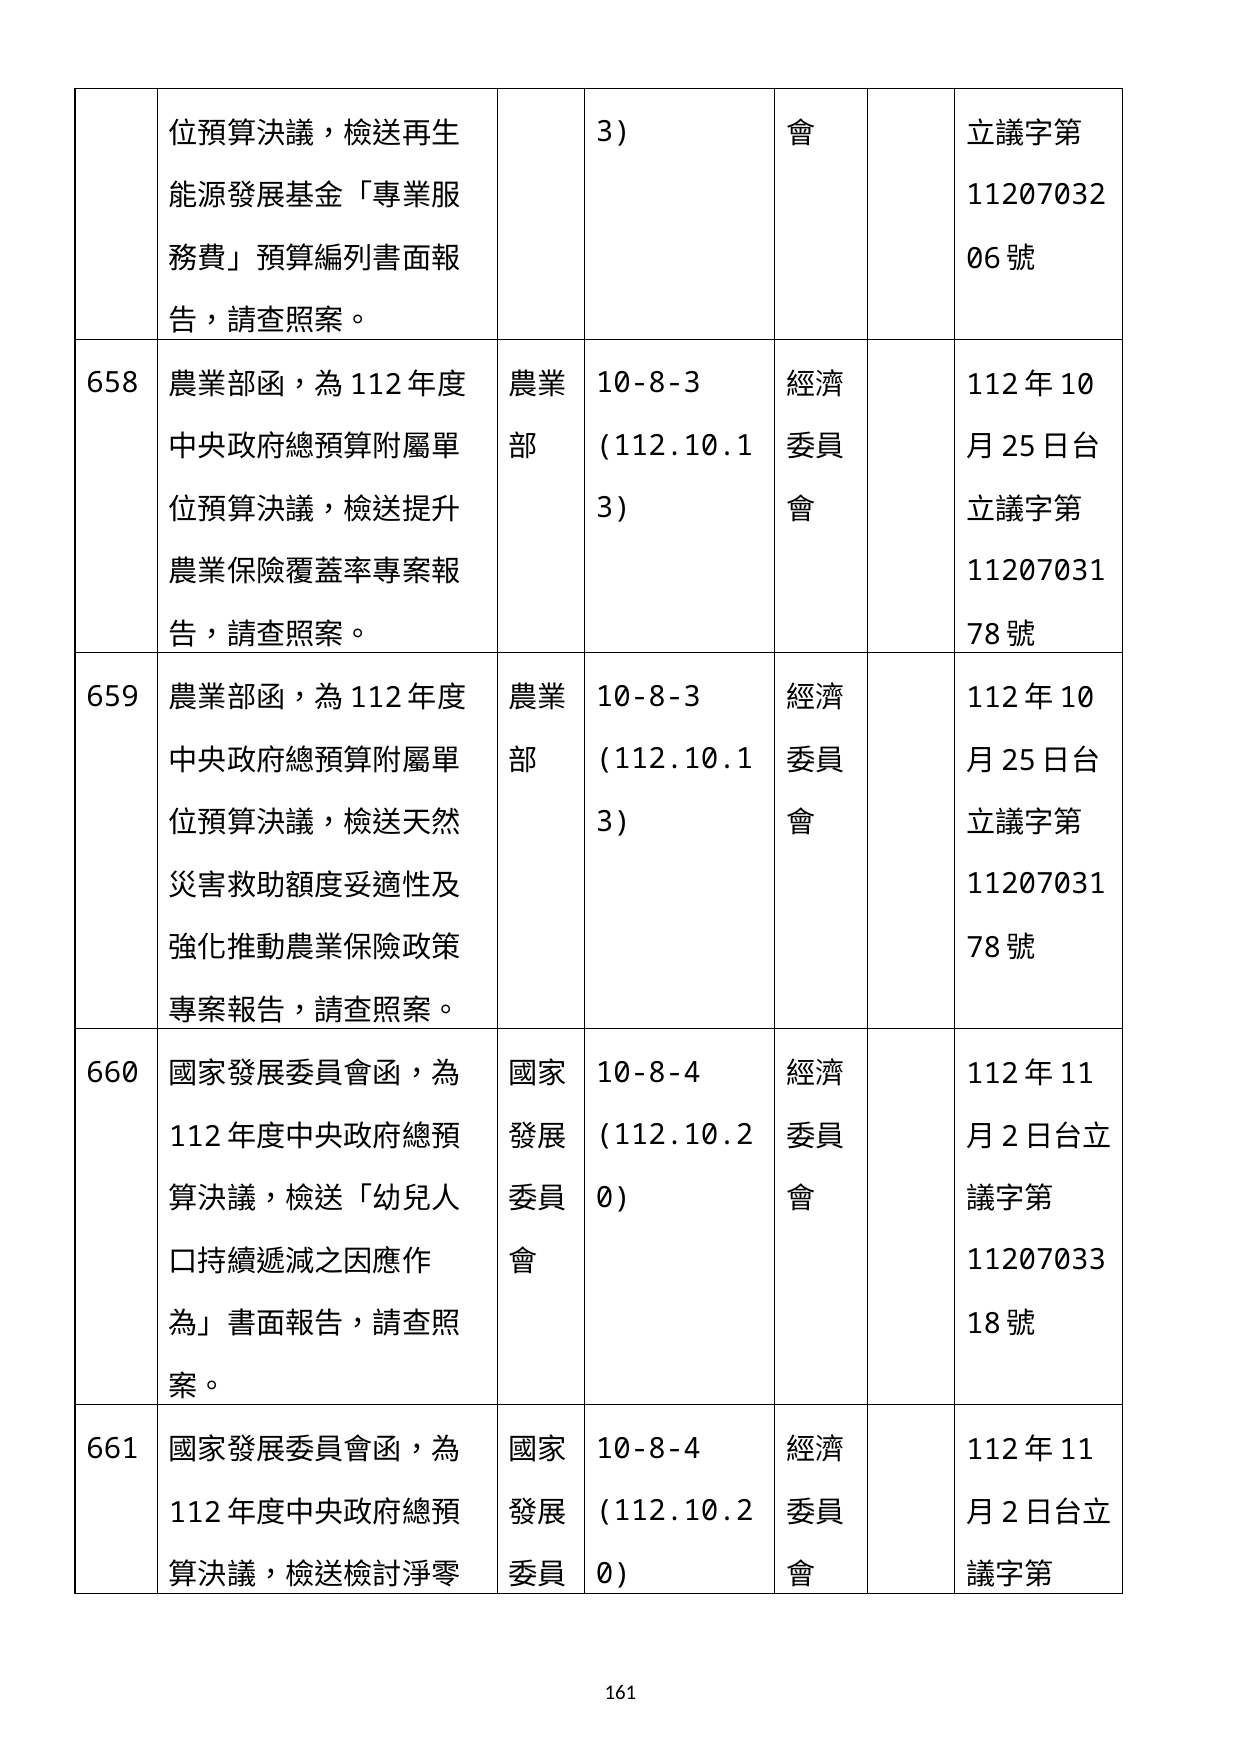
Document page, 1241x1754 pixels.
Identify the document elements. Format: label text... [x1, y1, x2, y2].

table_cell [868, 653, 954, 1028]
table_cell 農業部函，為112年度中央政府總預算附屬單位預算決議，檢送提升農業保險覆蓋率專案報告，請查照案。 [158, 340, 497, 652]
table_cell 10-8-4 (112.10.20) [585, 1029, 774, 1404]
table_cell 農業部 [498, 340, 584, 652]
table_cell 農業部函，為112年度中央政府總預算附屬單位預算決議，檢送天然災害救助額度妥適性及強化推動農業保險政策專案報告，請查照案。 [158, 653, 497, 1028]
table_cell 會 [775, 89, 867, 339]
table_cell 國家發展委員會 [498, 1029, 584, 1404]
table_cell 國家發展委員會函，為112年度中央政府總預算決議，檢送「幼兒人口持續遞減之因應作為」書面報告，請查照案。 [158, 1029, 497, 1404]
table_cell 立議字第1120703206號 [955, 89, 1122, 339]
table_cell [868, 1029, 954, 1404]
table_cell [76, 89, 157, 339]
table_cell 3) [585, 89, 774, 339]
table_cell 10-8-3 (112.10.13) [585, 653, 774, 1028]
table_cell 國家發展委員會函，為112年度中央政府總預算決議，檢送檢討淨零 [158, 1405, 497, 1593]
table_cell 661 [76, 1405, 157, 1593]
table_cell 112年10月25日台立議字第1120703178號 [955, 653, 1122, 1028]
table_cell 660 [76, 1029, 157, 1404]
table_cell [868, 89, 954, 339]
table_cell 112年10月25日台立議字第1120703178號 [955, 340, 1122, 652]
table_cell 658 [76, 340, 157, 652]
table_cell 10-8-3 (112.10.13) [585, 340, 774, 652]
table_cell 經濟委員會 [775, 1029, 867, 1404]
table_cell 112年11月2日台立議字第1120703318號 [955, 1029, 1122, 1404]
table_cell 經濟委員會 [775, 653, 867, 1028]
table_cell 659 [76, 653, 157, 1028]
table_cell [868, 1405, 954, 1593]
table_cell 農業部 [498, 653, 584, 1028]
table_cell 10-8-4 (112.10.20) [585, 1405, 774, 1593]
table_cell 國家發展委員 [498, 1405, 584, 1593]
table_cell 位預算決議，檢送再生能源發展基金「專業服務費」預算編列書面報告，請查照案。 [158, 89, 497, 339]
table_cell [868, 340, 954, 652]
table_cell 112年11月2日台立議字第 [955, 1405, 1122, 1593]
table_cell 經濟委員會 [775, 340, 867, 652]
table_cell 經濟委員會 [775, 1405, 867, 1593]
table_cell [498, 89, 584, 339]
